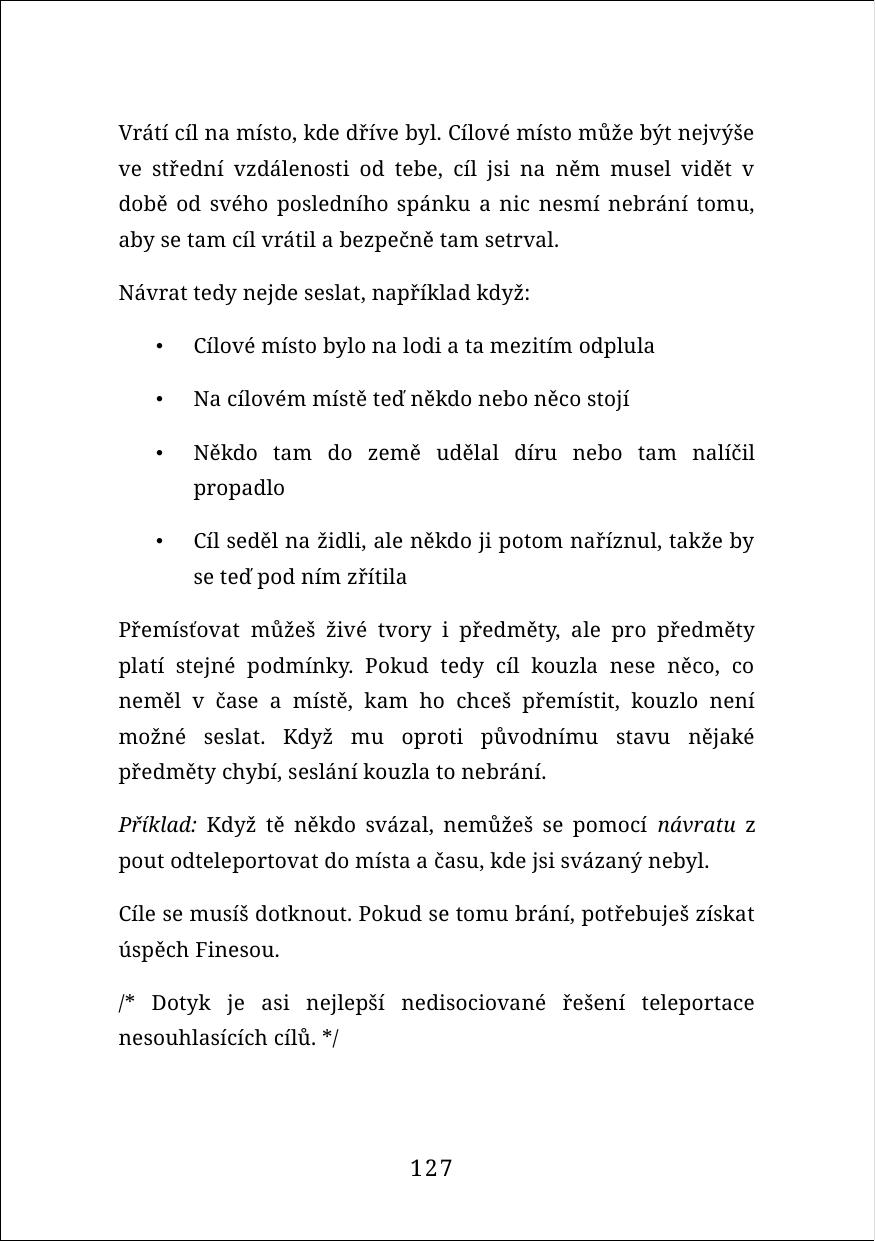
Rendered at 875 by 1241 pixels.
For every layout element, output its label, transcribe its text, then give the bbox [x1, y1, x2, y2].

text Vrátí cíl na místo, kde dříve byl. Cílové místo může být nejvýše ve střední vzdálenosti od tebe, cíl jsi na něm musel vidět v době od svého posledního spánku a nic nesmí nebrání tomu, aby se tam cíl vrátil a bezpečně tam setrval. [118, 118, 756, 253]
text Návrat tedy nejde seslat, například když: [118, 278, 756, 306]
list Cílové místo bylo na lodi a ta mezitím odplula [156, 331, 756, 360]
text Cíle se musíš dotknout. Pokud se tomu brání, potřebuješ získat úspěch Finesou. [118, 899, 756, 963]
list Na cílovém místě teď někdo nebo něco stojí [156, 384, 756, 413]
list Cíl seděl na židli, ale někdo ji potom naříznul, takže by se teď pod ním zřítila [156, 526, 756, 590]
text Přemísťovat můžeš živé tvory i předměty, ale pro předměty platí stejné podmínky. Pokud tedy cíl kouzla nese něco, co neměl v čase a místě, kam ho chceš přemístit, kouzlo není možné seslat. Když mu oproti původnímu stavu nějaké předměty chybí, seslání kouzla to nebrání. [118, 615, 756, 786]
text /* Dotyk je asi nejlepší nedisociované řešení teleportace nesouhlasících cílů. */ [118, 988, 756, 1052]
text Příklad: Když tě někdo svázal, nemůžeš se pomocí návratu z pout odteleportovat do místa a času, kde jsi svázaný nebyl. [118, 811, 756, 874]
list Někdo tam do země udělal díru nebo tam nalíčil propadlo [156, 438, 756, 502]
